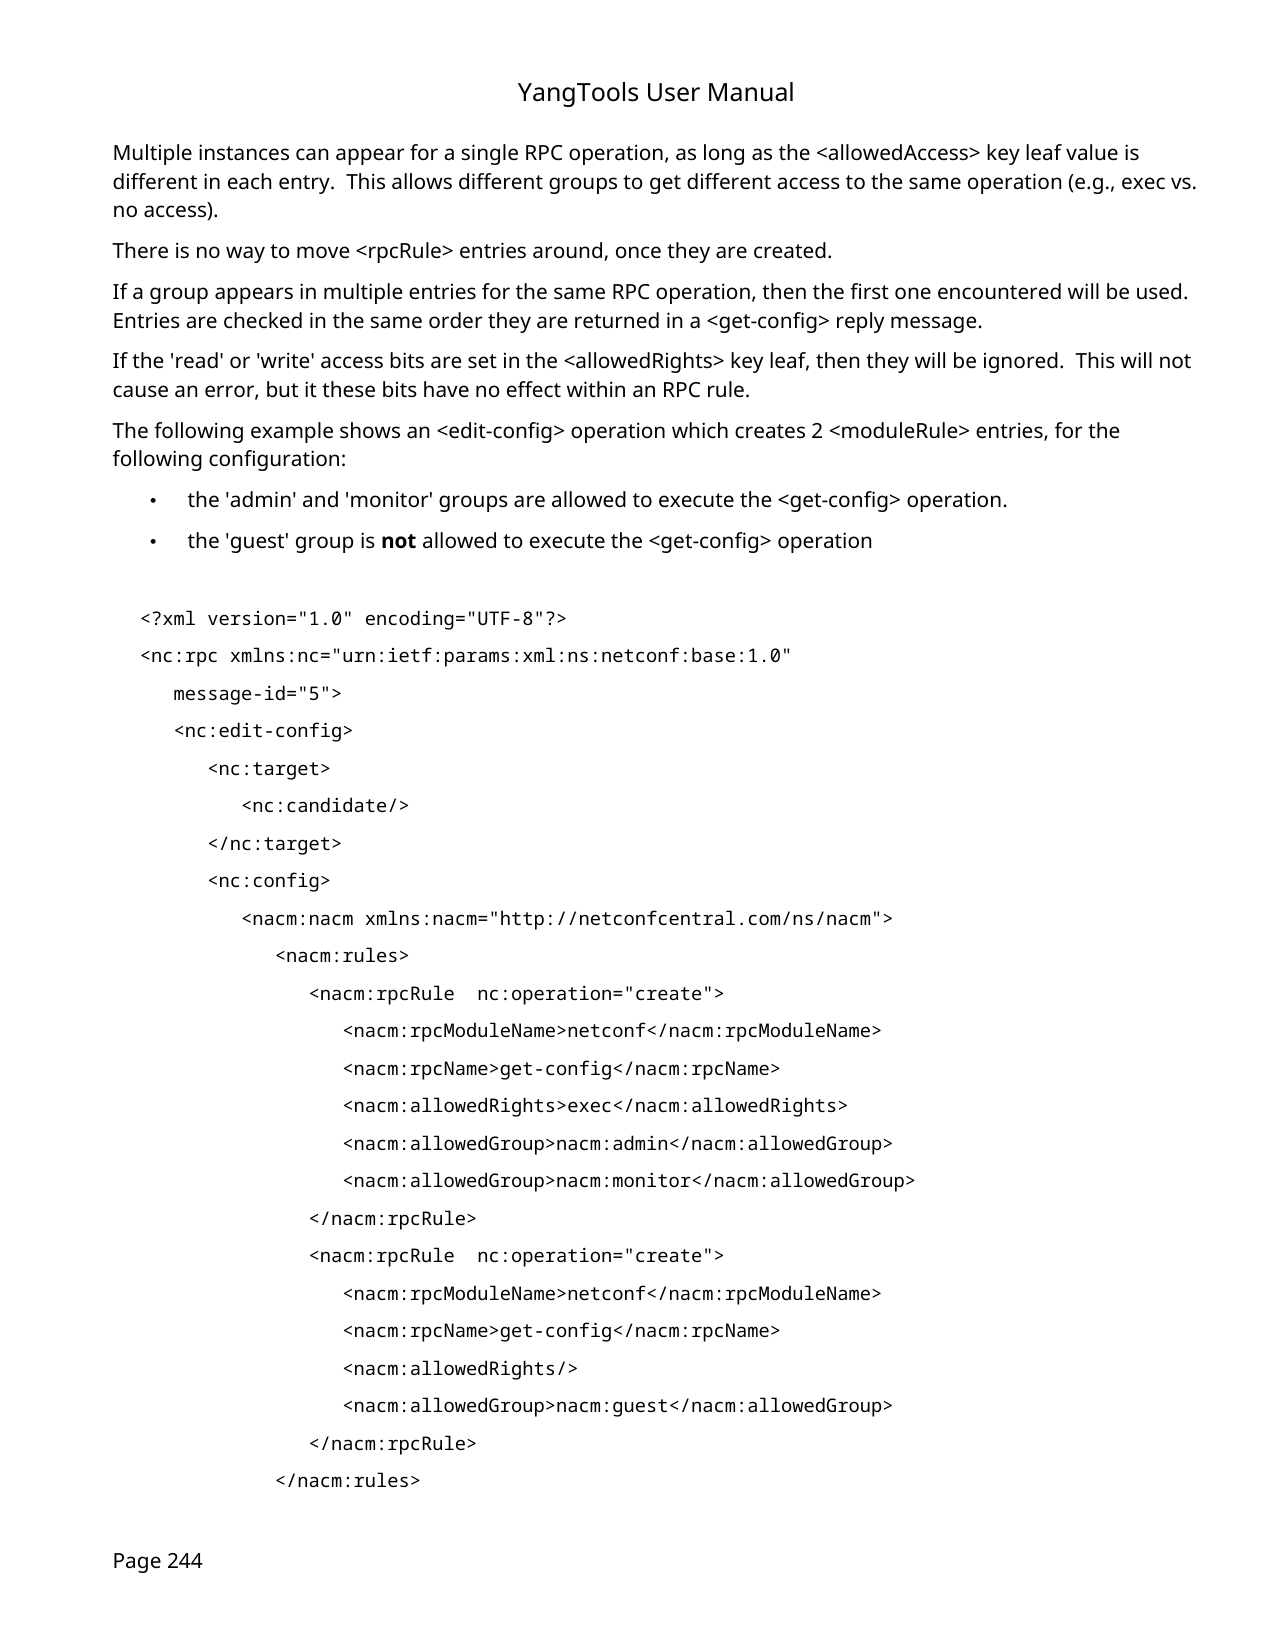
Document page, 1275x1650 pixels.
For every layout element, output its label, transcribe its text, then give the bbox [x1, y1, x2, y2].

text <nc:target> [139, 755, 1200, 780]
text </nacm:rpcRule> [139, 1205, 1200, 1230]
text There is no way to move <rpcRule> entries around, once they are created. [112, 236, 1200, 265]
list the 'guest' group is not allowed to execute the <get-config> operation [150, 526, 1200, 555]
text <nacm:rules> [139, 942, 1200, 968]
text <nacm:allowedRights/> [139, 1355, 1200, 1380]
text <nacm:allowedGroup>nacm:monitor</nacm:allowedGroup> [139, 1167, 1200, 1193]
text </nacm:rpcRule> [139, 1430, 1200, 1455]
text <nacm:rpcModuleName>netconf</nacm:rpcModuleName> [139, 1017, 1200, 1043]
list the 'admin' and 'monitor' groups are allowed to execute the <get-config> operation. [150, 485, 1200, 514]
text <nacm:rpcName>get-config</nacm:rpcName> [139, 1317, 1200, 1343]
text If a group appears in multiple entries for the same RPC operation, then the first one encountered will be used. Entries are checked in the same order they are returned in a <get-config> reply message. [112, 277, 1200, 334]
text <nc:candidate/> [139, 792, 1200, 818]
text <nacm:rpcRule nc:operation="create"> [139, 1242, 1200, 1268]
text message-id="5"> [139, 680, 1200, 705]
text Multiple instances can appear for a single RPC operation, as long as the <allowedAccess> key leaf value is different in each entry. This allows different groups to get different access to the same operation (e.g., exec vs. no access). [112, 138, 1200, 224]
text <nacm:nacm xmlns:nacm="http://netconfcentral.com/ns/nacm"> [139, 905, 1200, 930]
text If the 'read' or 'write' access bits are set in the <allowedRights> key leaf, then they will be ignored. This will not cause an error, but it these bits have no effect within an RPC rule. [112, 347, 1200, 403]
text The following example shows an <edit-config> operation which creates 2 <moduleRule> entries, for the following configuration: [112, 416, 1200, 473]
text <nc:config> [139, 867, 1200, 893]
text </nc:target> [139, 830, 1200, 855]
text <nc:rpc xmlns:nc="urn:ietf:params:xml:ns:netconf:base:1.0" [139, 642, 1200, 668]
text <nacm:rpcName>get-config</nacm:rpcName> [139, 1055, 1200, 1080]
text <nacm:allowedGroup>nacm:guest</nacm:allowedGroup> [139, 1392, 1200, 1418]
text <nacm:allowedGroup>nacm:admin</nacm:allowedGroup> [139, 1130, 1200, 1155]
text <nacm:rpcRule nc:operation="create"> [139, 980, 1200, 1005]
text <nacm:allowedRights>exec</nacm:allowedRights> [139, 1092, 1200, 1118]
text <nc:edit-config> [139, 717, 1200, 743]
text <?xml version="1.0" encoding="UTF-8"?> [139, 605, 1200, 630]
text <nacm:rpcModuleName>netconf</nacm:rpcModuleName> [139, 1280, 1200, 1305]
text </nacm:rules> [139, 1467, 1200, 1493]
